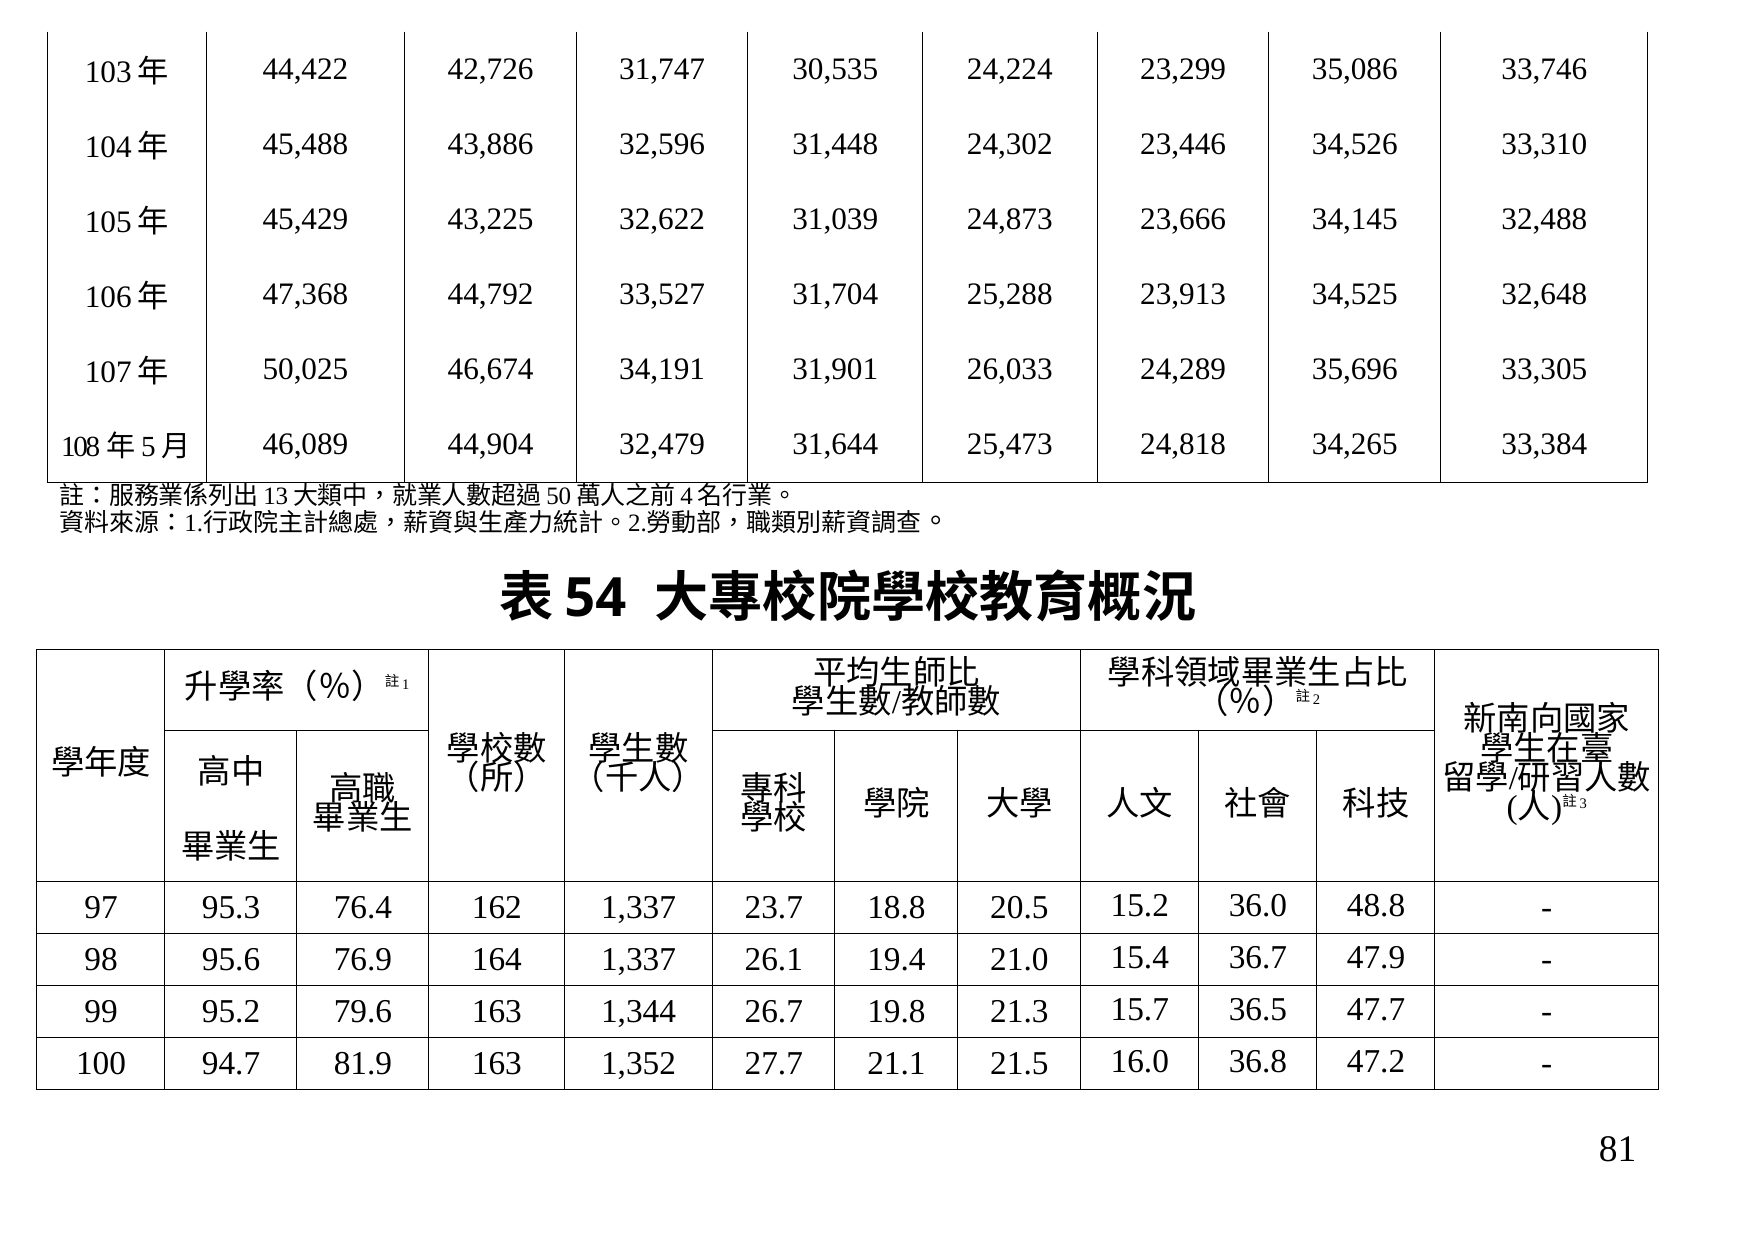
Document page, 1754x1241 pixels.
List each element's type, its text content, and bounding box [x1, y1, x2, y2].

table_cell 105年 [48, 182, 206, 257]
table_cell 24,818 [1098, 407, 1268, 482]
table_cell 23,299 [1098, 32, 1268, 107]
table_cell 36.5 [1199, 986, 1316, 1037]
table_cell 33,305 [1441, 332, 1647, 407]
table_cell 107年 [48, 332, 206, 407]
table_cell 94.7 [165, 1038, 296, 1089]
table_cell 15.4 [1081, 934, 1198, 985]
table_cell 36.7 [1199, 934, 1316, 985]
table_cell 15.2 [1081, 882, 1198, 933]
table_cell 95.6 [165, 934, 296, 985]
table_cell 35,086 [1269, 32, 1440, 107]
table_cell 16.0 [1081, 1038, 1198, 1089]
table_cell 97 [37, 882, 164, 933]
table_cell 31,747 [577, 32, 747, 107]
table_cell 45,429 [207, 182, 404, 257]
table_cell 47.9 [1317, 934, 1434, 985]
table_cell 大學 [958, 731, 1080, 881]
table_cell 44,792 [405, 257, 576, 332]
table_cell 21.0 [958, 934, 1080, 985]
table_cell 43,225 [405, 182, 576, 257]
table_cell - [1435, 882, 1658, 933]
table_cell 1,337 [565, 882, 712, 933]
table_cell 31,039 [748, 182, 922, 257]
table_cell 24,289 [1098, 332, 1268, 407]
table_cell 26.7 [713, 986, 834, 1037]
table_cell 高中 畢業生 [165, 731, 296, 881]
table_header 學生數 （千人） [565, 650, 712, 881]
table_cell 24,873 [923, 182, 1097, 257]
table_cell 專科 學校 [713, 731, 834, 881]
table_header 新南向國家 學生在臺 留學/研習人數(人)註3 [1435, 650, 1658, 881]
text 註：服務業係列出13大類中，就業人數超過50萬人之前4名行業。 [59, 483, 1636, 510]
table_cell 27.7 [713, 1038, 834, 1089]
table_cell 34,265 [1269, 407, 1440, 482]
table_cell 50,025 [207, 332, 404, 407]
table_cell 21.3 [958, 986, 1080, 1037]
table_cell 76.4 [297, 882, 428, 933]
table_cell 24,302 [923, 107, 1097, 182]
table_cell 1,344 [565, 986, 712, 1037]
table_cell 23,666 [1098, 182, 1268, 257]
table_cell 106年 [48, 257, 206, 332]
table_cell 科技 [1317, 731, 1434, 881]
table_cell 32,648 [1441, 257, 1647, 332]
table_cell 35,696 [1269, 332, 1440, 407]
table_cell 26,033 [923, 332, 1097, 407]
table_cell 18.8 [835, 882, 957, 933]
table_cell 31,704 [748, 257, 922, 332]
table_cell 25,288 [923, 257, 1097, 332]
table_cell 34,525 [1269, 257, 1440, 332]
table_cell 32,488 [1441, 182, 1647, 257]
table_cell 163 [429, 1038, 564, 1089]
table_cell 36.0 [1199, 882, 1316, 933]
table_cell 33,310 [1441, 107, 1647, 182]
table_cell 44,422 [207, 32, 404, 107]
table_cell 23,446 [1098, 107, 1268, 182]
table_cell 32,596 [577, 107, 747, 182]
table_cell 95.3 [165, 882, 296, 933]
table_cell 23.7 [713, 882, 834, 933]
table_cell 79.6 [297, 986, 428, 1037]
table_cell - [1435, 986, 1658, 1037]
table_cell 47,368 [207, 257, 404, 332]
table_header 學科領域畢業生占比（％）註2 [1081, 650, 1434, 730]
table_cell 44,904 [405, 407, 576, 482]
table_cell 21.1 [835, 1038, 957, 1089]
table_cell 34,191 [577, 332, 747, 407]
table_cell 98 [37, 934, 164, 985]
table_cell 164 [429, 934, 564, 985]
table_cell 48.8 [1317, 882, 1434, 933]
table_header 升學率（％）註1 [165, 650, 428, 730]
table_cell 99 [37, 986, 164, 1037]
table_cell 32,622 [577, 182, 747, 257]
table_cell 26.1 [713, 934, 834, 985]
table_header 學年度 [37, 650, 164, 881]
table_cell 42,726 [405, 32, 576, 107]
subtitle 表54 大專校院學校教育概況 [59, 537, 1636, 649]
table_cell 47.2 [1317, 1038, 1434, 1089]
table_cell 95.2 [165, 986, 296, 1037]
table_cell 31,644 [748, 407, 922, 482]
table_cell 163 [429, 986, 564, 1037]
table_cell 19.4 [835, 934, 957, 985]
table_cell 31,448 [748, 107, 922, 182]
table_cell 23,913 [1098, 257, 1268, 332]
table_header 平均生師比 學生數/教師數 [713, 650, 1080, 730]
table_cell 人文 [1081, 731, 1198, 881]
table_cell 104年 [48, 107, 206, 182]
table_header 學校數 （所） [429, 650, 564, 881]
table_cell 108年5月 [48, 407, 206, 482]
text 資料來源：1.行政院主計總處，薪資與生產力統計。2.勞動部，職類別薪資調查。 [59, 510, 1636, 537]
table_cell 24,224 [923, 32, 1097, 107]
table_cell 47.7 [1317, 986, 1434, 1037]
table_cell 30,535 [748, 32, 922, 107]
table_cell 34,526 [1269, 107, 1440, 182]
table_cell 36.8 [1199, 1038, 1316, 1089]
table_cell 19.8 [835, 986, 957, 1037]
table_cell 32,479 [577, 407, 747, 482]
table_cell 25,473 [923, 407, 1097, 482]
table_cell 103年 [48, 32, 206, 107]
table_cell 15.7 [1081, 986, 1198, 1037]
table_cell 46,674 [405, 332, 576, 407]
table_cell 社會 [1199, 731, 1316, 881]
table_cell 76.9 [297, 934, 428, 985]
table_cell 33,384 [1441, 407, 1647, 482]
table_cell 46,089 [207, 407, 404, 482]
table_cell 33,527 [577, 257, 747, 332]
table_cell 21.5 [958, 1038, 1080, 1089]
table_cell 43,886 [405, 107, 576, 182]
table_cell - [1435, 1038, 1658, 1089]
table_cell 100 [37, 1038, 164, 1089]
table_cell 20.5 [958, 882, 1080, 933]
table_cell 31,901 [748, 332, 922, 407]
table_cell 45,488 [207, 107, 404, 182]
table_cell 1,337 [565, 934, 712, 985]
table_cell 高職 畢業生 [297, 731, 428, 881]
table_cell 33,746 [1441, 32, 1647, 107]
table_cell - [1435, 934, 1658, 985]
table_cell 學院 [835, 731, 957, 881]
table_cell 34,145 [1269, 182, 1440, 257]
table_cell 81.9 [297, 1038, 428, 1089]
table_cell 162 [429, 882, 564, 933]
table_cell 1,352 [565, 1038, 712, 1089]
